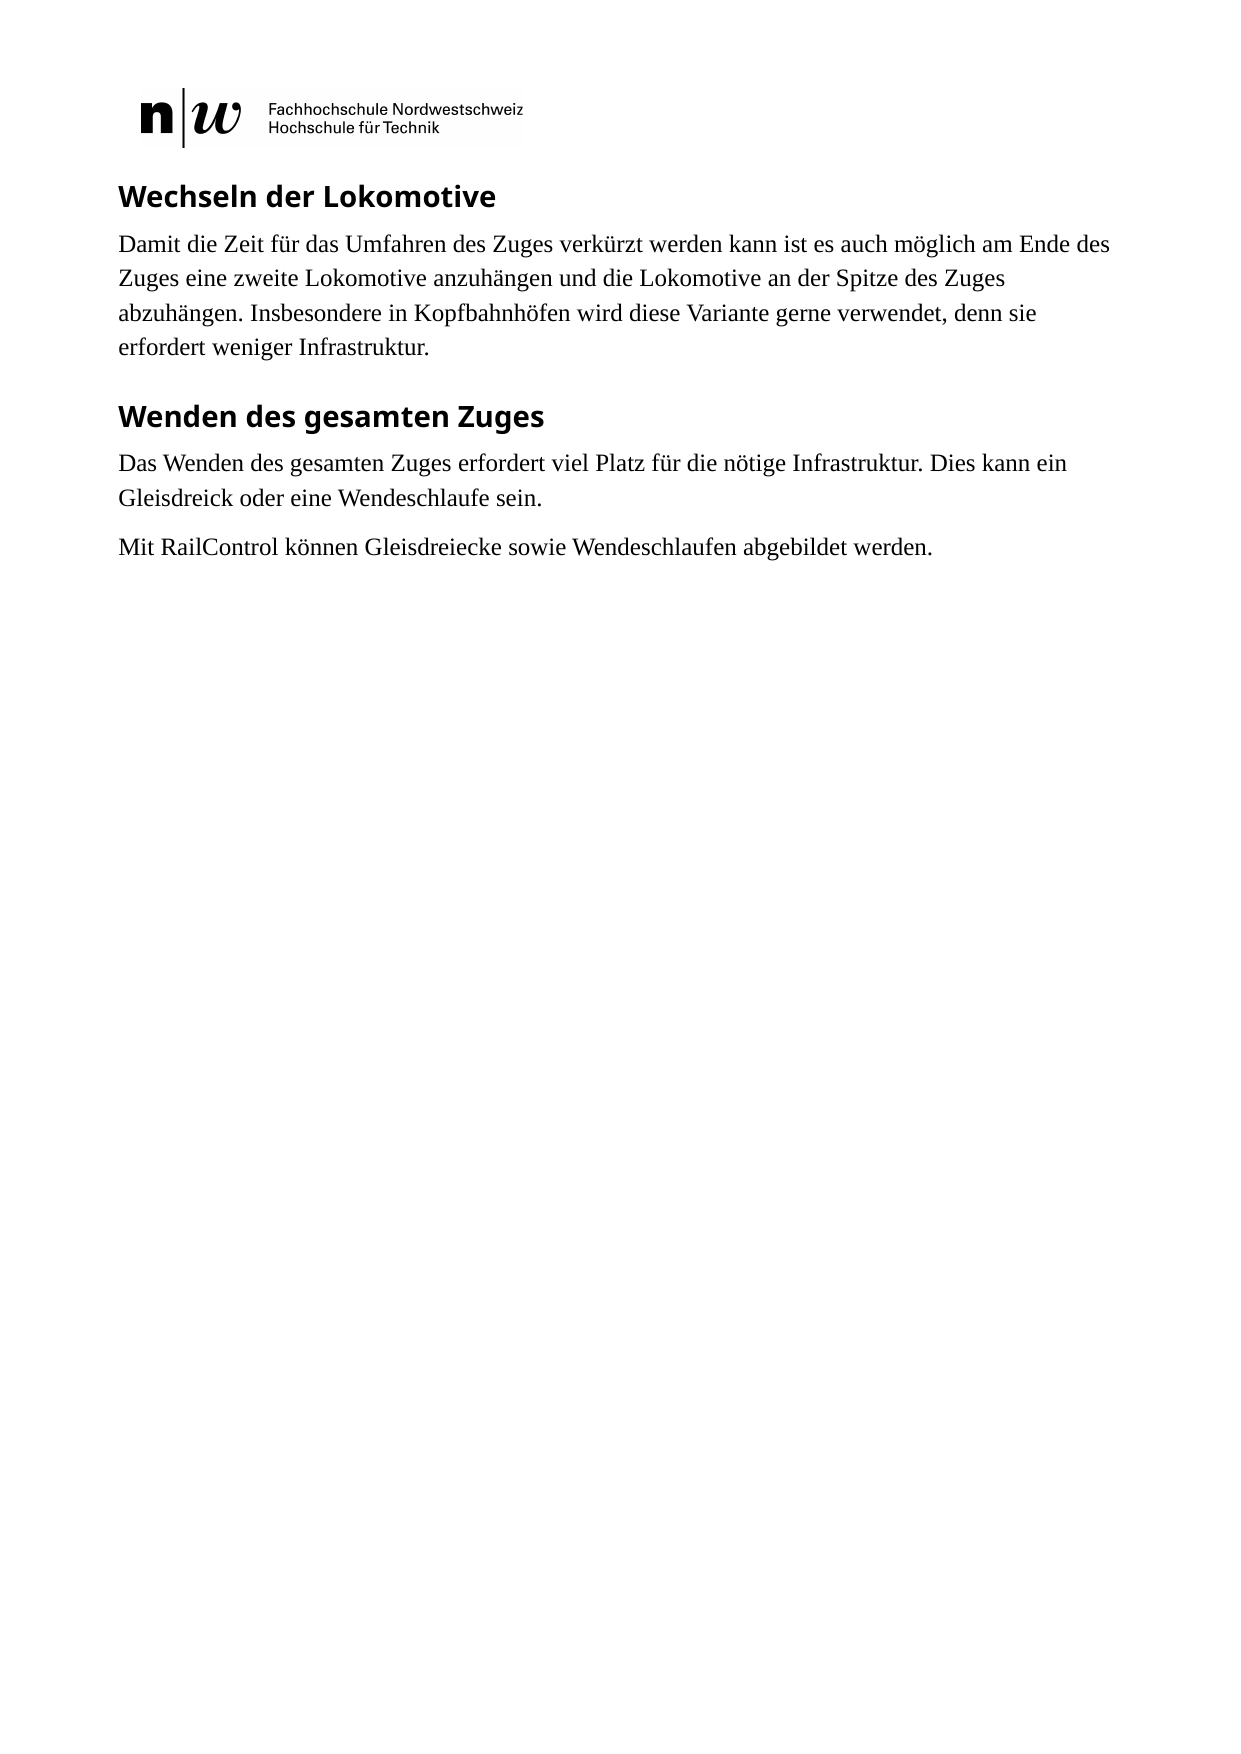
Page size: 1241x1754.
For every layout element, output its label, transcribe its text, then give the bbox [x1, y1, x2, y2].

subtitle Wenden des gesamten Zuges [118, 396, 1122, 436]
subtitle Wechseln der Lokomotive [118, 176, 1122, 216]
text Das Wenden des gesamten Zuges erfordert viel Platz für die nötige Infrastruktur. Dies kann ein Gleisdreick oder eine Wendeschlaufe sein. [118, 448, 1122, 512]
text Damit die Zeit für das Umfahren des Zuges verkürzt werden kann ist es auch möglich am Ende des Zuges eine zweite Lokomotive anzuhängen und die Lokomotive an der Spitze des Zuges abzuhängen. Insbesondere in Kopfbahnhöfen wird diese Variante gerne verwendet, denn sie erfordert weniger Infrastruktur. [118, 229, 1122, 361]
picture [141, 88, 523, 148]
text Mit RailControl können Gleisdreiecke sowie Wendeschlaufen abgebildet werden. [118, 532, 1122, 561]
